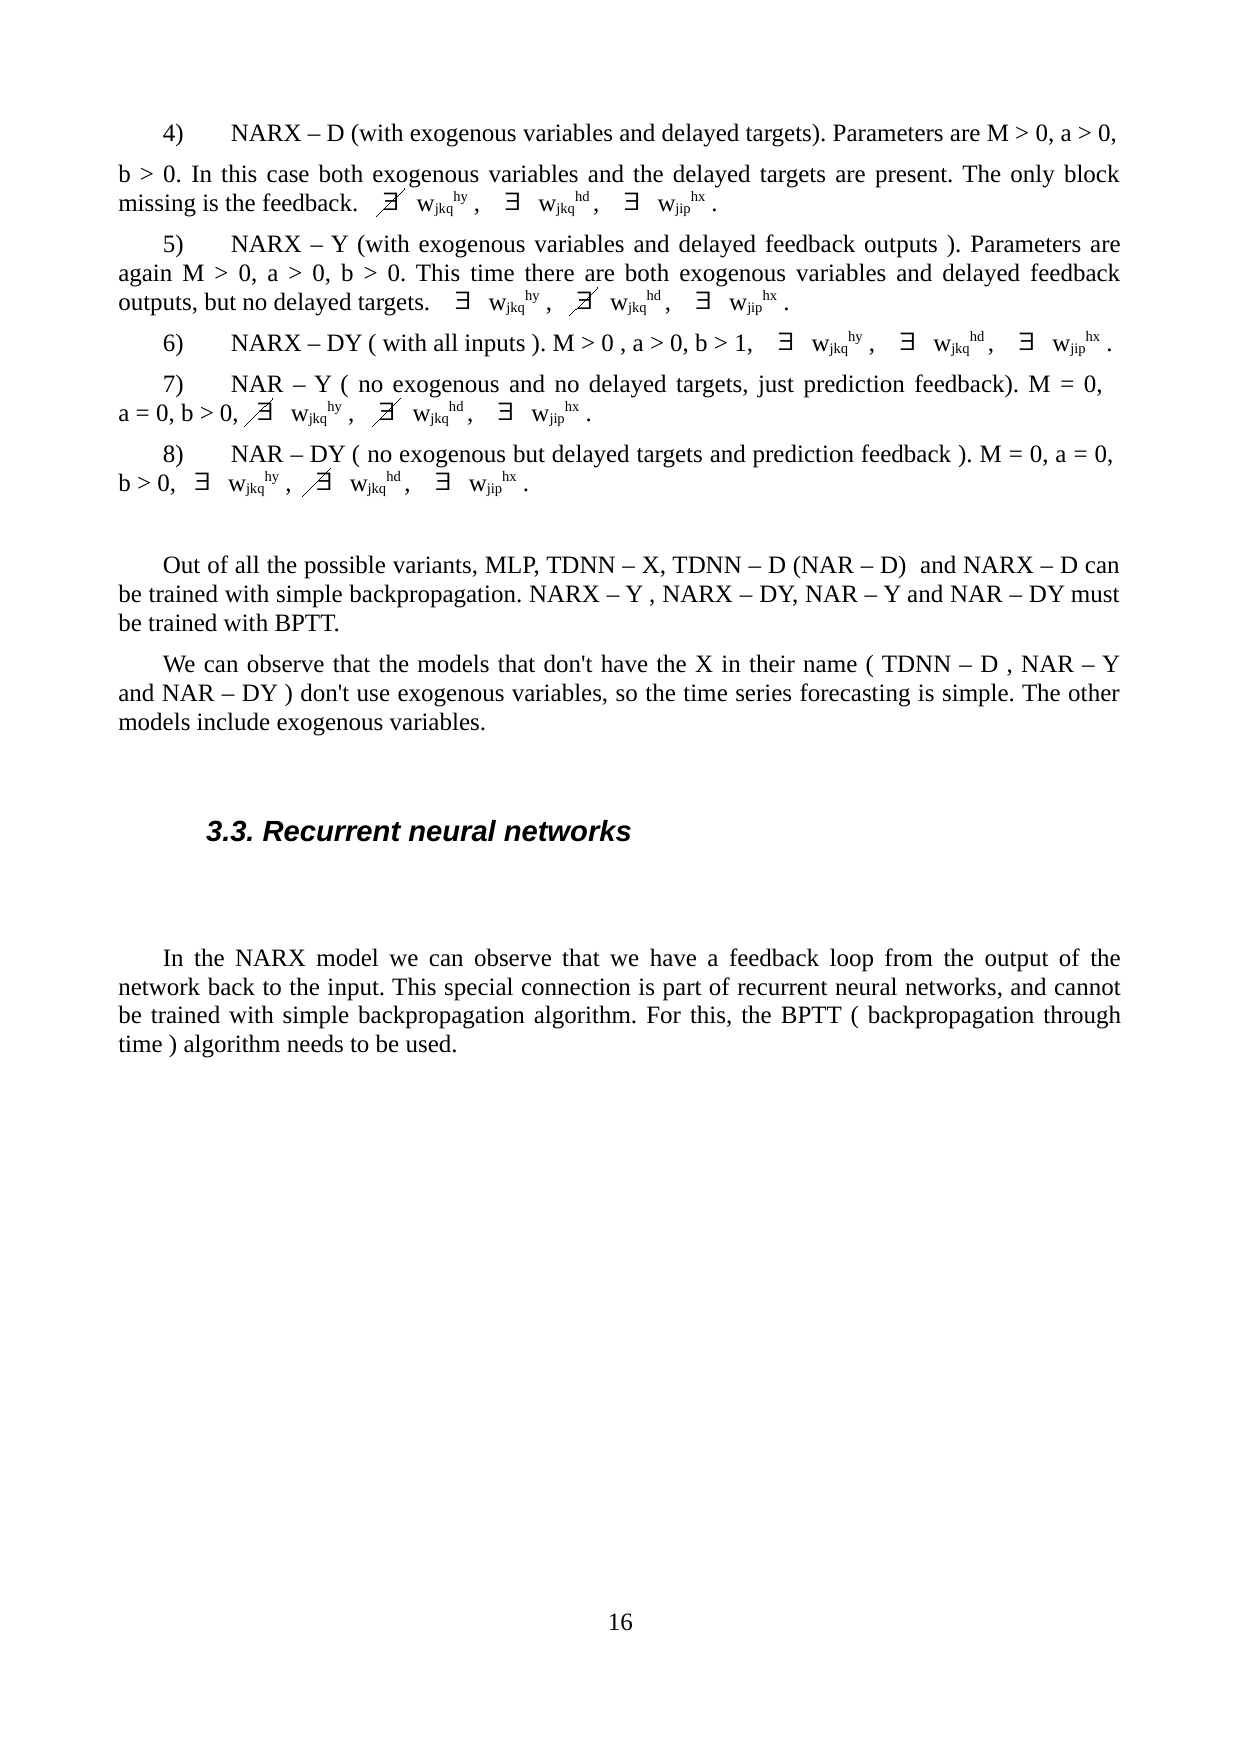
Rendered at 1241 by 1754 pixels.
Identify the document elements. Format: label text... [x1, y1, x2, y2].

list NARX – DY ( with all inputs ). M > 0 , a > 0, b > 1, wjkqhy , wjkqhd , wjiphx . [118, 328, 1122, 357]
list NAR – Y ( no exogenous and no delayed targets, just prediction feedback). M = 0, a = 0, b > 0,wjkqhy , wjkqhd , wjiphx . [118, 369, 1122, 427]
text Out of all the possible variants, MLP, TDNN – X, TDNN – D (NAR – D) and NARX – D can be trained with simple backpropagation. NARX – Y , NARX – DY, NAR – Y and NAR – DY must be trained with BPTT. [118, 551, 1122, 637]
list NAR – DY ( no exogenous but delayed targets and prediction feedback ). M = 0, a = 0, b > 0,wjkqhy , wjkqhd , wjiphx . [118, 439, 1122, 497]
text In the NARX model we can observe that we have a feedback loop from the output of the network back to the input. This special connection is part of recurrent neural networks, and cannot be trained with simple backpropagation algorithm. For this, the BPTT ( backpropagation through time ) algorithm needs to be used. [118, 943, 1122, 1058]
list NARX – Y (with exogenous variables and delayed feedback outputs ). Parameters are again M > 0, a > 0, b > 0. This time there are both exogenous variables and delayed feedback outputs, but no delayed targets. wjkqhy , wjkqhd , wjiphx . [118, 229, 1122, 316]
list NARX – D (with exogenous variables and delayed targets). Parameters are M > 0, a > 0, [118, 118, 1122, 147]
text We can observe that the models that don't have the X in their name ( TDNN – D , NAR – Y and NAR – DY ) don't use exogenous variables, so the time series forecasting is simple. The other models include exogenous variables. [118, 649, 1122, 736]
list b > 0. In this case both exogenous variables and the delayed targets are present. The only block missing is the feedback. wjkqhy , wjkqhd , wjiphx . [118, 159, 1122, 217]
subtitle 3.3. Recurrent neural networks [178, 814, 1122, 848]
